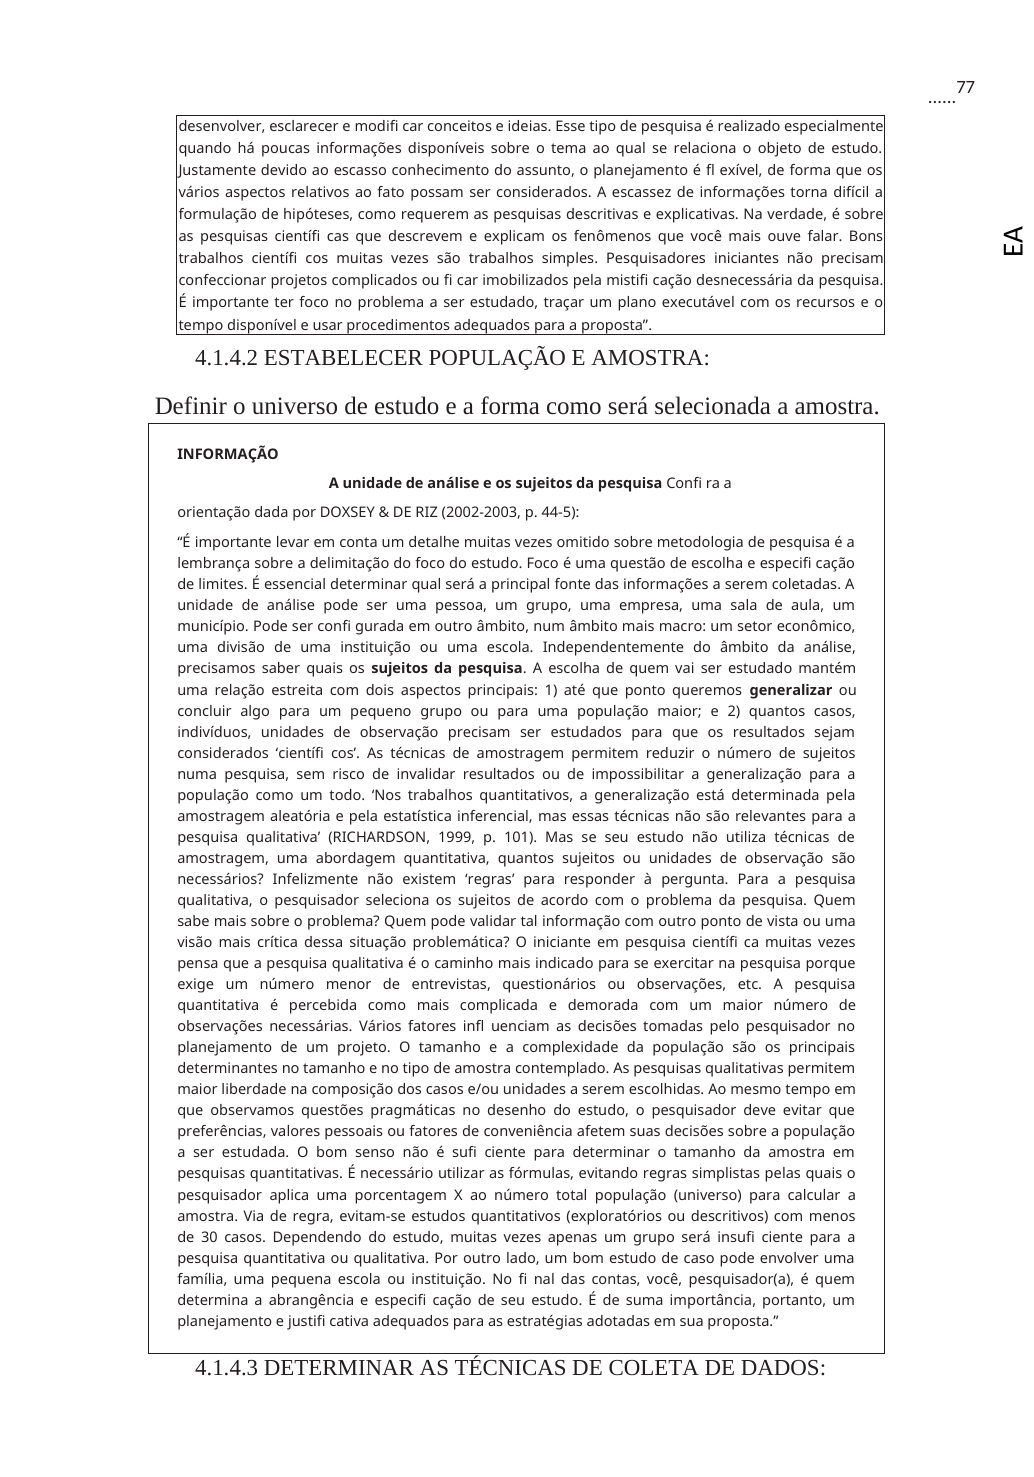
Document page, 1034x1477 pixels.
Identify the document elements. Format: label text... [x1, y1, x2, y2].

text Definir o universo de estudo e a forma como será selecionada a amostra. [148, 391, 886, 420]
text desenvolver, esclarecer e modifi car conceitos e ideias. Esse tipo de pesquisa é realizado especialmente quando há poucas informações disponíveis sobre o tema ao qual se relaciona o objeto de estudo. Justamente devido ao escasso conhecimento do assunto, o planejamento é fl exível, de forma que os vários aspectos relativos ao fato possam ser considerados. A escassez de informações torna difícil a formulação de hipóteses, como requerem as pesquisas descritivas e explicativas. Na verdade, é sobre as pesquisas científi cas que descrevem e explicam os fenômenos que você mais ouve falar. Bons trabalhos científi cos muitas vezes são trabalhos simples. Pesquisadores iniciantes não precisam confeccionar projetos complicados ou fi car imobilizados pela mistifi cação desnecessária da pesquisa. É importante ter foco no problema a ser estudado, traçar um plano executável com os recursos e o tempo disponível e usar procedimentos adequados para a proposta”. [177, 116, 884, 334]
table_header INFORMAÇÃO A unidade de análise e os sujeitos da pesquisa Confi ra a orientação dada por DOXSEY & DE RIZ (2002-2003, p. 44-5): “É importante levar em conta um detalhe muitas vezes omitido sobre metodologia de pesquisa é a lembrança sobre a delimitação do foco do estudo. Foco é uma questão de escolha e especifi cação de limites. É essencial determinar qual será a principal fonte das informações a serem coletadas. A unidade de análise pode ser uma pessoa, um grupo, uma empresa, uma sala de aula, um município. Pode ser confi gurada em outro âmbito, num âmbito mais macro: um setor econômico, uma divisão de uma instituição ou uma escola. Independentemente do âmbito da análise, precisamos saber quais os sujeitos da pesquisa. A escolha de quem vai ser estudado mantém uma relação estreita com dois aspectos principais: 1) até que ponto queremos generalizar ou concluir algo para um pequeno grupo ou para uma população maior; e 2) quantos casos, indivíduos, unidades de observação precisam ser estudados para que os resultados sejam considerados ‘científi cos’. As técnicas de amostragem permitem reduzir o número de sujeitos numa pesquisa, sem risco de invalidar resultados ou de impossibilitar a generalização para a população como um todo. ‘Nos trabalhos quantitativos, a generalização está determinada pela amostragem aleatória e pela estatística inferencial, mas essas técnicas não são relevantes para a pesquisa qualitativa’ (RICHARDSON, 1999, p. 101). Mas se seu estudo não utiliza técnicas de amostragem, uma abordagem quantitativa, quantos sujeitos ou unidades de observação são necessários? Infelizmente não existem ‘regras’ para responder à pergunta. Para a pesquisa qualitativa, o pesquisador seleciona os sujeitos de acordo com o problema da pesquisa. Quem sabe mais sobre o problema? Quem pode validar tal informação com outro ponto de vista ou uma visão mais crítica dessa situação problemática? O iniciante em pesquisa científi ca muitas vezes pensa que a pesquisa qualitativa é o caminho mais indicado para se exercitar na pesquisa porque exige um número menor de entrevistas, questionários ou observações, etc. A pesquisa quantitativa é percebida como mais complicada e demorada com um maior número de observações necessárias. Vários fatores infl uenciam as decisões tomadas pelo pesquisador no planejamento de um projeto. O tamanho e a complexidade da população são os principais determinantes no tamanho e no tipo de amostra contemplado. As pesquisas qualitativas permitem maior liberdade na composição dos casos e/ou unidades a serem escolhidas. Ao mesmo tempo em que observamos questões pragmáticas no desenho do estudo, o pesquisador deve evitar que preferências, valores pessoais ou fatores de conveniência afetem suas decisões sobre a população a ser estudada. O bom senso não é sufi ciente para determinar o tamanho da amostra em pesquisas quantitativas. É necessário utilizar as fórmulas, evitando regras simplistas pelas quais o pesquisador aplica uma porcentagem X ao número total população (universo) para calcular a amostra. Via de regra, evitam-se estudos quantitativos (exploratórios ou descritivos) com menos de 30 casos. Dependendo do estudo, muitas vezes apenas um grupo será insufi ciente para a pesquisa quantitativa ou qualitativa. Por outro lado, um bom estudo de caso pode envolver uma família, uma pequena escola ou instituição. No fi nal das contas, você, pesquisador(a), é quem determina a abrangência e especifi cação de seu estudo. É de suma importância, portanto, um planejamento e justifi cativa adequados para as estratégias adotadas em sua proposta.” [149, 424, 884, 1353]
text 4.1.4.3 DETERMINAR AS TÉCNICAS DE COLETA DE DADOS: [195, 1354, 885, 1380]
text 4.1.4.2 ESTABELECER POPULAÇÃO E AMOSTRA: [195, 344, 885, 371]
